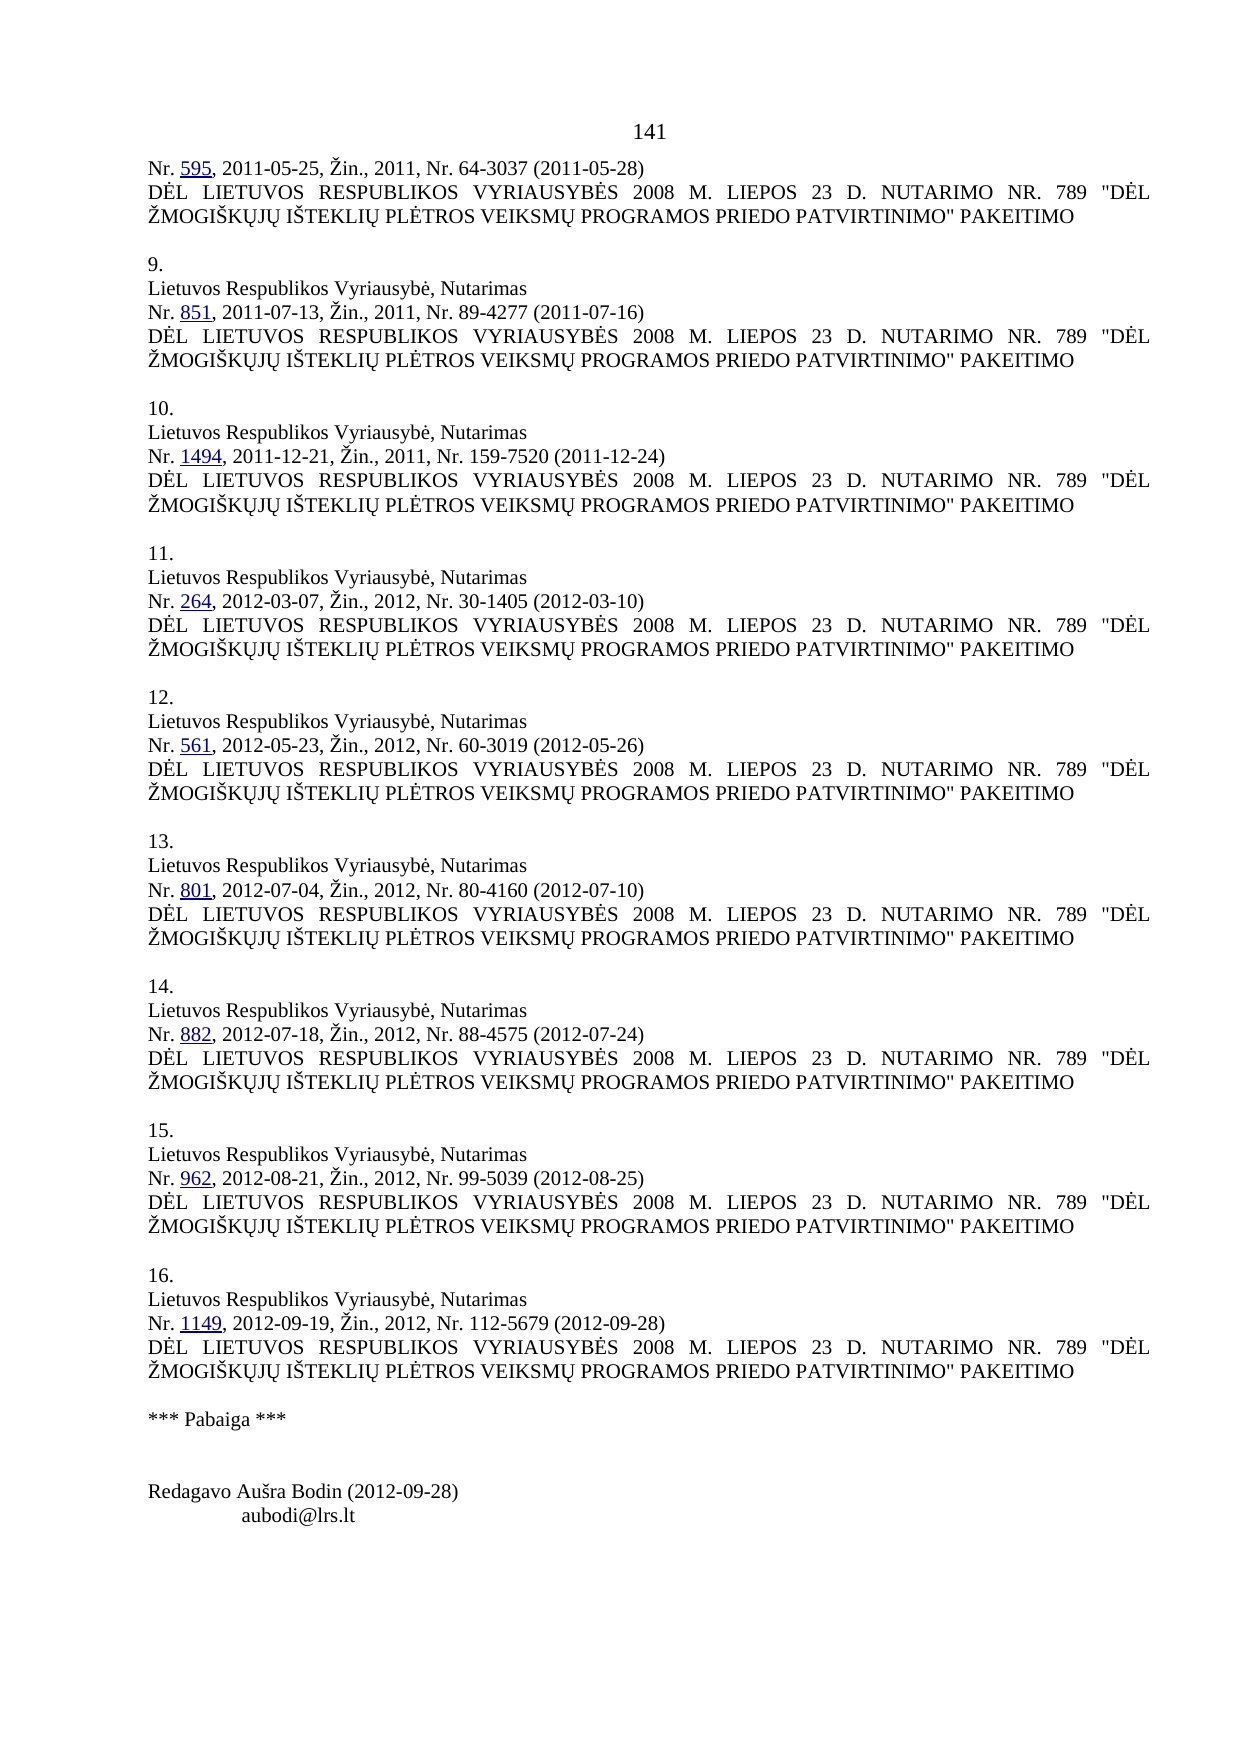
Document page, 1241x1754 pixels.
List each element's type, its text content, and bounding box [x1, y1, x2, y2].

text Lietuvos Respublikos Vyriausybė, Nutarimas [148, 1287, 1152, 1311]
text DĖL LIETUVOS RESPUBLIKOS VYRIAUSYBĖS 2008 M. LIEPOS 23 D. NUTARIMO NR. 789 "DĖL ŽMOGIŠKŲJŲ IŠTEKLIŲ PLĖTROS VEIKSMŲ PROGRAMOS PRIEDO PATVIRTINIMO" PAKEITIMO [148, 324, 1152, 372]
text 12. [148, 685, 1152, 709]
text aubodi@lrs.lt [148, 1503, 1152, 1527]
text 9. [148, 252, 1152, 276]
text Redagavo Aušra Bodin (2012-09-28) [148, 1479, 1152, 1503]
text DĖL LIETUVOS RESPUBLIKOS VYRIAUSYBĖS 2008 M. LIEPOS 23 D. NUTARIMO NR. 789 "DĖL ŽMOGIŠKŲJŲ IŠTEKLIŲ PLĖTROS VEIKSMŲ PROGRAMOS PRIEDO PATVIRTINIMO" PAKEITIMO [148, 757, 1152, 805]
text 13. [148, 829, 1152, 853]
text Nr. 1149, 2012-09-19, Žin., 2012, Nr. 112-5679 (2012-09-28) [148, 1311, 1152, 1335]
text Lietuvos Respublikos Vyriausybė, Nutarimas [148, 276, 1152, 300]
text 14. [148, 974, 1152, 998]
text Nr. 962, 2012-08-21, Žin., 2012, Nr. 99-5039 (2012-08-25) [148, 1166, 1152, 1190]
text DĖL LIETUVOS RESPUBLIKOS VYRIAUSYBĖS 2008 M. LIEPOS 23 D. NUTARIMO NR. 789 "DĖL ŽMOGIŠKŲJŲ IŠTEKLIŲ PLĖTROS VEIKSMŲ PROGRAMOS PRIEDO PATVIRTINIMO" PAKEITIMO [148, 1190, 1152, 1238]
text DĖL LIETUVOS RESPUBLIKOS VYRIAUSYBĖS 2008 M. LIEPOS 23 D. NUTARIMO NR. 789 "DĖL ŽMOGIŠKŲJŲ IŠTEKLIŲ PLĖTROS VEIKSMŲ PROGRAMOS PRIEDO PATVIRTINIMO" PAKEITIMO [148, 468, 1152, 517]
text Lietuvos Respublikos Vyriausybė, Nutarimas [148, 1142, 1152, 1166]
text DĖL LIETUVOS RESPUBLIKOS VYRIAUSYBĖS 2008 M. LIEPOS 23 D. NUTARIMO NR. 789 "DĖL ŽMOGIŠKŲJŲ IŠTEKLIŲ PLĖTROS VEIKSMŲ PROGRAMOS PRIEDO PATVIRTINIMO" PAKEITIMO [148, 613, 1152, 661]
text DĖL LIETUVOS RESPUBLIKOS VYRIAUSYBĖS 2008 M. LIEPOS 23 D. NUTARIMO NR. 789 "DĖL ŽMOGIŠKŲJŲ IŠTEKLIŲ PLĖTROS VEIKSMŲ PROGRAMOS PRIEDO PATVIRTINIMO" PAKEITIMO [148, 1046, 1152, 1094]
text Lietuvos Respublikos Vyriausybė, Nutarimas [148, 420, 1152, 444]
text Nr. 1494, 2011-12-21, Žin., 2011, Nr. 159-7520 (2011-12-24) [148, 444, 1152, 468]
text DĖL LIETUVOS RESPUBLIKOS VYRIAUSYBĖS 2008 M. LIEPOS 23 D. NUTARIMO NR. 789 "DĖL ŽMOGIŠKŲJŲ IŠTEKLIŲ PLĖTROS VEIKSMŲ PROGRAMOS PRIEDO PATVIRTINIMO" PAKEITIMO [148, 1335, 1152, 1383]
text Lietuvos Respublikos Vyriausybė, Nutarimas [148, 709, 1152, 733]
text DĖL LIETUVOS RESPUBLIKOS VYRIAUSYBĖS 2008 M. LIEPOS 23 D. NUTARIMO NR. 789 "DĖL ŽMOGIŠKŲJŲ IŠTEKLIŲ PLĖTROS VEIKSMŲ PROGRAMOS PRIEDO PATVIRTINIMO" PAKEITIMO [148, 902, 1152, 950]
text Nr. 561, 2012-05-23, Žin., 2012, Nr. 60-3019 (2012-05-26) [148, 733, 1152, 757]
text Nr. 801, 2012-07-04, Žin., 2012, Nr. 80-4160 (2012-07-10) [148, 877, 1152, 902]
text 15. [148, 1118, 1152, 1142]
text Lietuvos Respublikos Vyriausybė, Nutarimas [148, 998, 1152, 1022]
text Nr. 882, 2012-07-18, Žin., 2012, Nr. 88-4575 (2012-07-24) [148, 1022, 1152, 1046]
text 10. [148, 396, 1152, 420]
text Lietuvos Respublikos Vyriausybė, Nutarimas [148, 853, 1152, 877]
text Lietuvos Respublikos Vyriausybė, Nutarimas [148, 565, 1152, 589]
text Nr. 851, 2011-07-13, Žin., 2011, Nr. 89-4277 (2011-07-16) [148, 300, 1152, 324]
text 16. [148, 1262, 1152, 1287]
text 11. [148, 541, 1152, 565]
text DĖL LIETUVOS RESPUBLIKOS VYRIAUSYBĖS 2008 M. LIEPOS 23 D. NUTARIMO NR. 789 "DĖL ŽMOGIŠKŲJŲ IŠTEKLIŲ PLĖTROS VEIKSMŲ PROGRAMOS PRIEDO PATVIRTINIMO" PAKEITIMO [148, 180, 1152, 228]
text Nr. 264, 2012-03-07, Žin., 2012, Nr. 30-1405 (2012-03-10) [148, 589, 1152, 613]
text *** Pabaiga *** [148, 1407, 1152, 1431]
text Nr. 595, 2011-05-25, Žin., 2011, Nr. 64-3037 (2011-05-28) [148, 156, 1152, 180]
